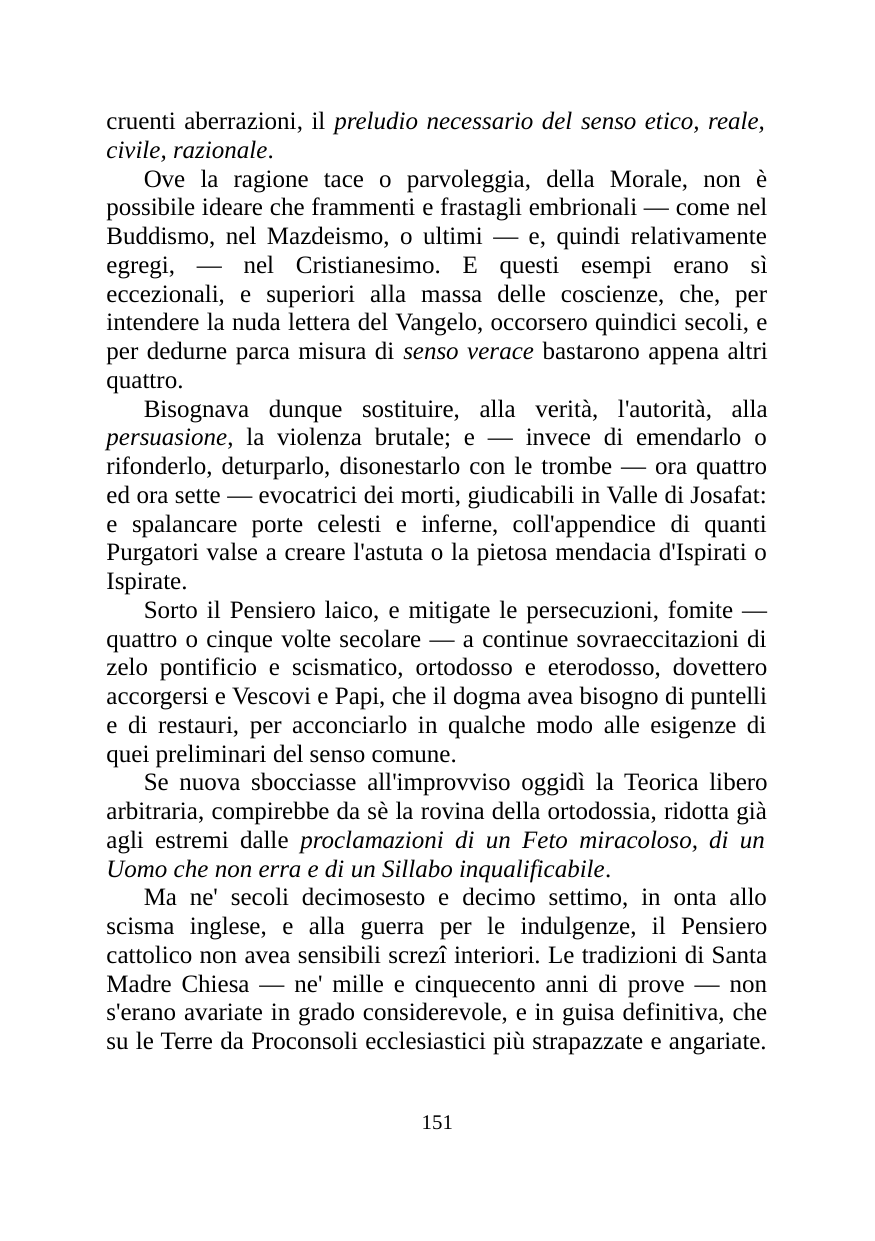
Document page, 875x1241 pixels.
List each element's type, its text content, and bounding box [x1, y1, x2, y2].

text Sorto il Pensiero laico, e mitigate le persecuzioni, fomite — quattro o cinque volte secolare — a continue sovraeccitazioni di zelo pontificio e scismatico, ortodosso e eterodosso, dovettero accorgersi e Vescovi e Papi, che il dogma avea bisogno di puntelli e di restauri, per acconciarlo in qualche modo alle esigenze di quei preliminari del senso comune. [106, 595, 768, 767]
text Se nuova sbocciasse all'improvviso oggidì la Teorica libero arbitraria, compirebbe da sè la rovina della ortodossia, ridotta già agli estremi dalle proclamazioni di un Feto miracoloso, di un Uomo che non erra e di un Sillabo inqualificabile. [106, 767, 768, 882]
text Ove la ragione tace o parvoleggia, della Morale, non è possibile ideare che frammenti e frastagli embrionali — come nel Buddismo, nel Mazdeismo, o ultimi — e, quindi relativamente egregi, — nel Cristianesimo. E questi esempi erano sì eccezionali, e superiori alla massa delle coscienze, che, per intendere la nuda lettera del Vangelo, occorsero quindici secoli, e per dedurne parca misura di senso verace bastarono appena altri quattro. [106, 164, 768, 394]
text Bisognava dunque sostituire, alla verità, l'autorità, alla persuasione, la violenza brutale; e — invece di emendarlo o rifonderlo, deturparlo, disonestarlo con le trombe — ora quattro ed ora sette — evocatrici dei morti, giudicabili in Valle di Josafat: e spalancare porte celesti e inferne, coll'appendice di quanti Purgatori valse a creare l'astuta o la pietosa mendacia d'Ispirati o Ispirate. [106, 394, 768, 595]
text cruenti aberrazioni, il preludio necessario del senso etico, reale, civile, razionale. [106, 106, 768, 164]
text Ma ne' secoli decimosesto e decimo settimo, in onta allo scisma inglese, e alla guerra per le indulgenze, il Pensiero cattolico non avea sensibili screzî interiori. Le tradizioni di Santa Madre Chiesa — ne' mille e cinquecento anni di prove — non s'erano avariate in grado considerevole, e in guisa definitiva, che su le Terre da Proconsoli ecclesiastici più strapazzate e angariate. [106, 882, 768, 1055]
